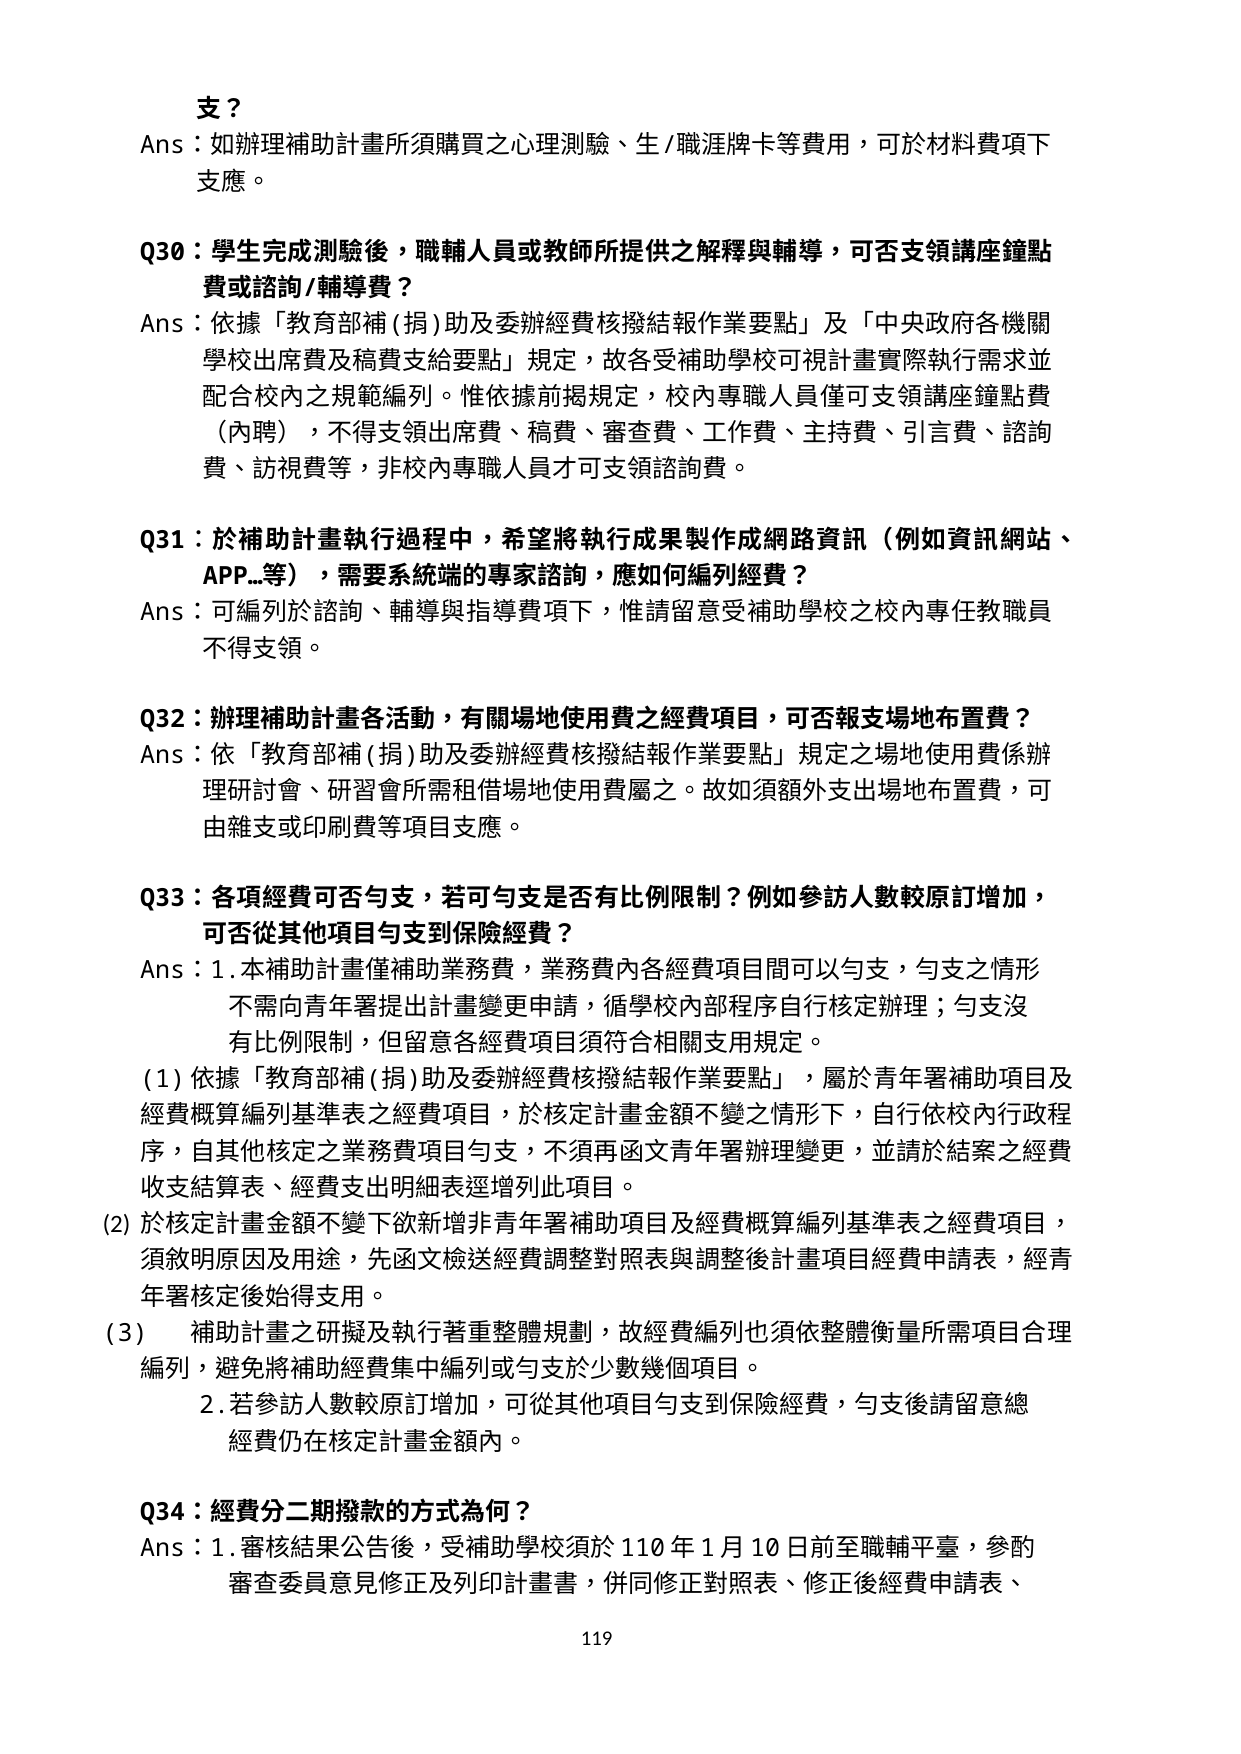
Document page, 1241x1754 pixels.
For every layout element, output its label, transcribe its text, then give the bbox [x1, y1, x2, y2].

text Ans：可編列於諮詢、輔導與指導費項下，惟請留意受補助學校之校內專任教職員不得支領。 [140, 592, 1053, 664]
list 於核定計畫金額不變下欲新增非青年署補助項目及經費概算編列基準表之經費項目，須敘明原因及用途，先函文檢送經費調整對照表與調整後計畫項目經費申請表，經青年署核定後始得支用。 [102, 1204, 1073, 1312]
text Ans：依「教育部補(捐)助及委辦經費核撥結報作業要點」規定之場地使用費係辦理研討會、研習會所需租借場地使用費屬之。故如須額外支出場地布置費，可由雜支或印刷費等項目支應。 [140, 734, 1053, 843]
text Ans：如辦理補助計畫所須購買之心理測驗、生/職涯牌卡等費用，可於材料費項下支應。 [140, 125, 1053, 197]
text 2.若參訪人數較原訂增加，可從其他項目勻支到保險經費，勻支後請留意總經費仍在核定計畫金額內。 [199, 1385, 1053, 1457]
text Ans：1.本補助計畫僅補助業務費，業務費內各經費項目間可以勻支，勻支之情形不需向青年署提出計畫變更申請，循學校內部程序自行核定辦理；勻支沒有比例限制，但留意各經費項目須符合相關支用規定。 [140, 950, 1053, 1059]
text Ans：依據「教育部補(捐)助及委辦經費核撥結報作業要點」及「中央政府各機關學校出席費及稿費支給要點」規定，故各受補助學校可視計畫實際執行需求並配合校內之規範編列。惟依據前揭規定，校內專職人員僅可支領講座鐘點費（內聘），不得支領出席費、稿費、審查費、工作費、主持費、引言費、諮詢費、訪視費等，非校內專職人員才可支領諮詢費。 [140, 304, 1053, 485]
text Q31︰於補助計畫執行過程中，希望將執行成果製作成網路資訊（例如資訊網站、APP…等），需要系統端的專家諮詢，應如何編列經費？ [140, 519, 1053, 592]
text Q32：辦理補助計畫各活動，有關場地使用費之經費項目，可否報支場地布置費？ [140, 698, 1053, 734]
text Ans：1.審核結果公告後，受補助學校須於110年1月10日前至職輔平臺，參酌審查委員意見修正及列印計畫書，併同修正對照表、修正後經費申請表、 [140, 1528, 1053, 1600]
list 補助計畫之研擬及執行著重整體規劃，故經費編列也須依整體衡量所需項目合理編列，避免將補助經費集中編列或勻支於少數幾個項目。 [102, 1312, 1073, 1385]
text Q33：各項經費可否勻支，若可勻支是否有比例限制？例如參訪人數較原訂增加，可否從其他項目勻支到保險經費？ [140, 877, 1053, 950]
text 支？ [140, 89, 1053, 125]
text Q30：學生完成測驗後，職輔人員或教師所提供之解釋與輔導，可否支領講座鐘點費或諮詢/輔導費？ [140, 231, 1053, 304]
list 依據「教育部補(捐)助及委辦經費核撥結報作業要點」，屬於青年署補助項目及經費概算編列基準表之經費項目，於核定計畫金額不變之情形下，自行依校內行政程序，自其他核定之業務費項目勻支，不須再函文青年署辦理變更，並請於結案之經費收支結算表、經費支出明細表逕增列此項目。 [140, 1059, 1073, 1204]
text Q34：經費分二期撥款的方式為何？ [140, 1491, 1053, 1528]
